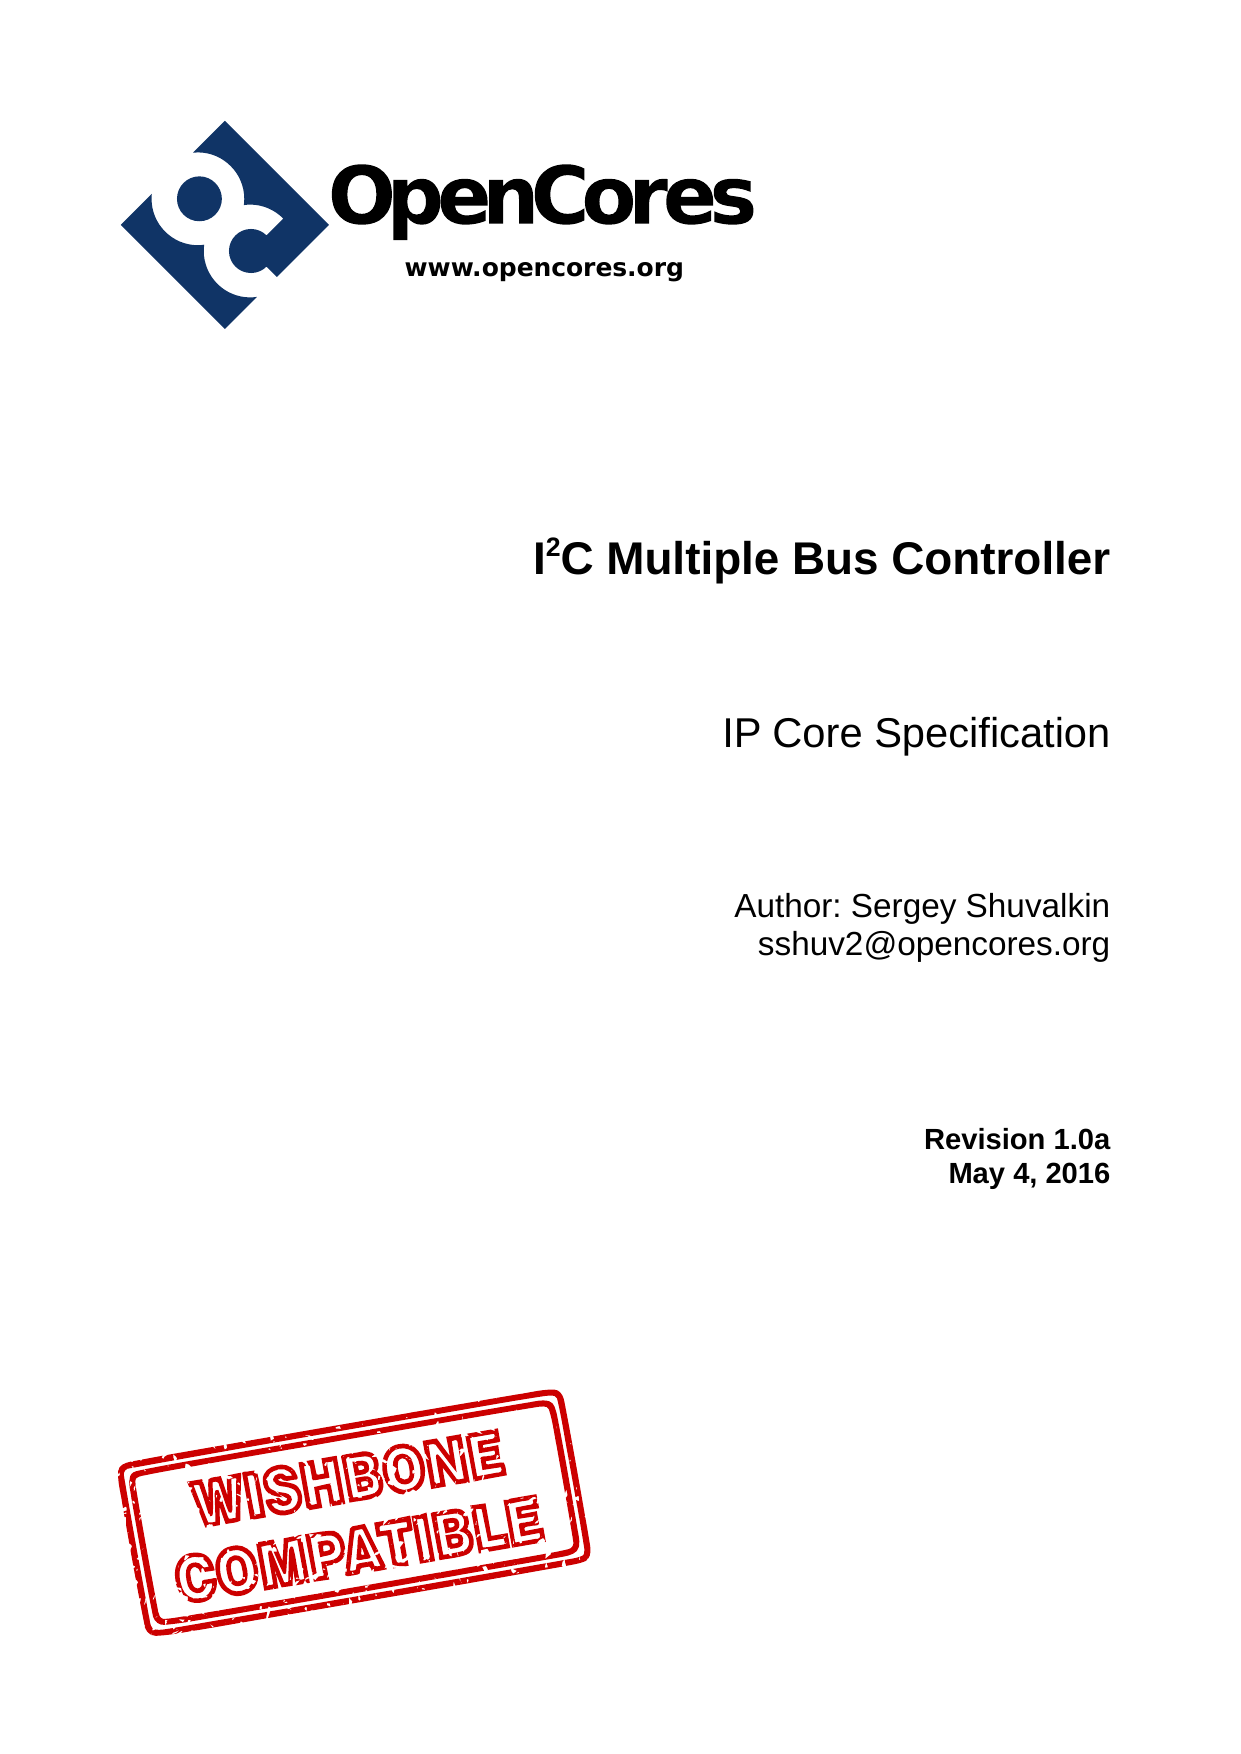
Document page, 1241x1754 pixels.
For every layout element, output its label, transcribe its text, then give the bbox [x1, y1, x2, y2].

text May 4, 2016 [165, 1156, 1110, 1189]
text sshuv2@opencores.org [165, 924, 1110, 963]
text I2C Multiple Bus Controller [165, 532, 1110, 584]
text Revision 1.0a [165, 1122, 1110, 1156]
text IP Core Specification [165, 709, 1110, 757]
text Author: Sergey Shuvalkin [165, 886, 1110, 924]
